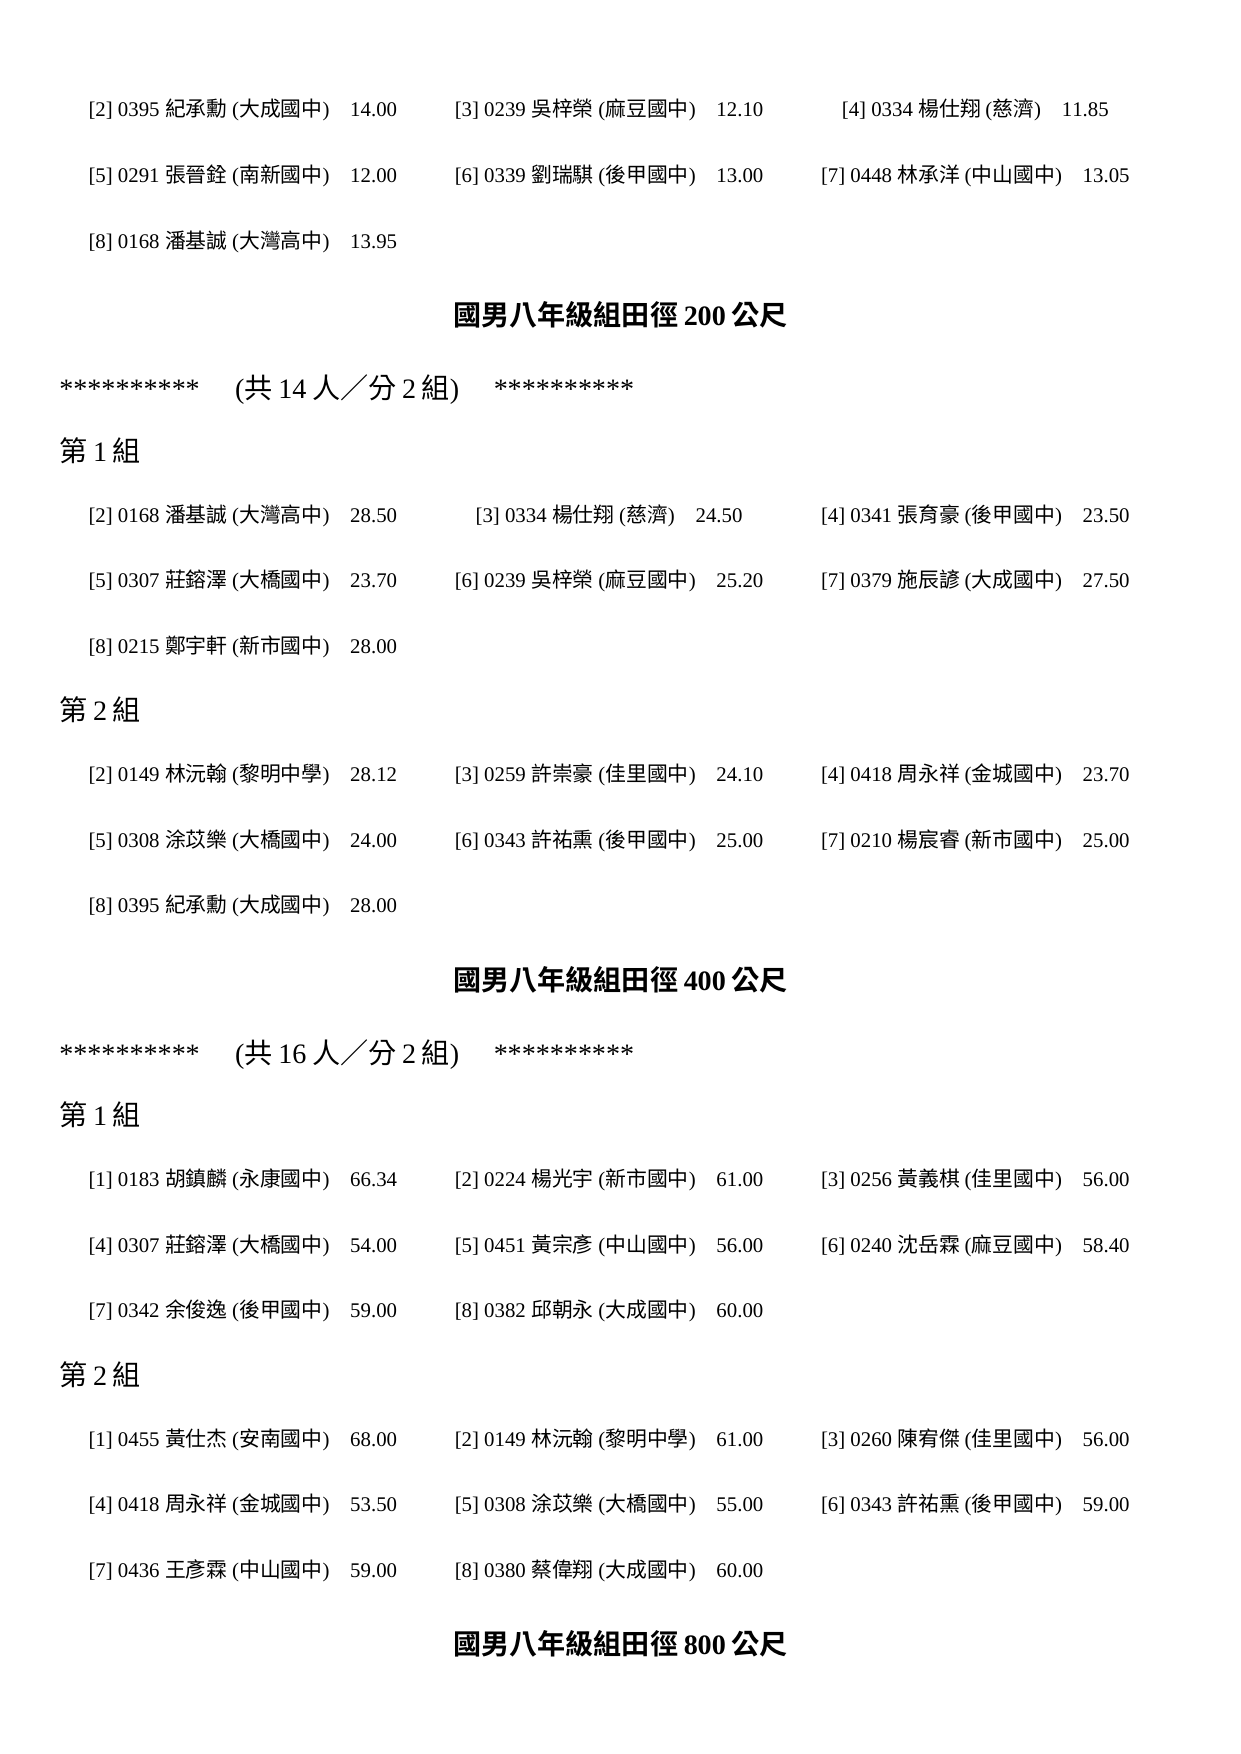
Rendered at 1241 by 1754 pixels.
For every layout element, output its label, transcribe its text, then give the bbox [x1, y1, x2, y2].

table_header [2] 0168 潘基誠 (大灣高中) 28.50 [59, 470, 426, 535]
table_cell [6] 0343 許祐熏 (後甲國中) 25.00 [426, 795, 792, 860]
table_cell [7] 0448 林承洋 (中山國中) 13.05 [792, 130, 1159, 196]
table_cell [5] 0307 莊鎔澤 (大橋國中) 23.70 [59, 535, 426, 601]
table_header [3] 0259 許崇豪 (佳里國中) 24.10 [426, 729, 792, 795]
table_header [3] 0239 吳梓榮 (麻豆國中) 12.10 [426, 65, 792, 130]
text ********** (共16人／分2組) ********** 第1組 [59, 1009, 1181, 1134]
table_cell [792, 1266, 1159, 1331]
subtitle 國男八年級組田徑400公尺 [59, 936, 1181, 999]
table_cell [7] 0210 楊宸睿 (新市國中) 25.00 [792, 795, 1159, 860]
table_header [2] 0224 楊光宇 (新市國中) 61.00 [426, 1134, 792, 1200]
table_cell [7] 0342 余俊逸 (後甲國中) 59.00 [59, 1266, 426, 1331]
table_cell [8] 0215 鄭宇軒 (新市國中) 28.00 [59, 601, 426, 667]
table_header [4] 0334 楊仕翔 (慈濟) 11.85 [792, 65, 1159, 130]
subtitle 國男八年級組田徑200公尺 [59, 272, 1181, 334]
table_header [1] 0183 胡鎮麟 (永康國中) 66.34 [59, 1134, 426, 1200]
table_header [2] 0149 林沅翰 (黎明中學) 28.12 [59, 729, 426, 795]
table_cell [8] 0382 邱朝永 (大成國中) 60.00 [426, 1266, 792, 1331]
text 第2組 [59, 1331, 1181, 1394]
table_cell [426, 860, 792, 926]
table_cell [5] 0451 黃宗彥 (中山國中) 56.00 [426, 1200, 792, 1266]
table_cell [426, 196, 792, 261]
table_cell [6] 0339 劉瑞騏 (後甲國中) 13.00 [426, 130, 792, 196]
table_header [3] 0334 楊仕翔 (慈濟) 24.50 [426, 470, 792, 535]
table_cell [7] 0379 施辰諺 (大成國中) 27.50 [792, 535, 1159, 601]
table_cell [6] 0239 吳梓榮 (麻豆國中) 25.20 [426, 535, 792, 601]
table_header [3] 0260 陳宥傑 (佳里國中) 56.00 [792, 1394, 1159, 1459]
table_cell [8] 0380 蔡偉翔 (大成國中) 60.00 [426, 1525, 792, 1591]
table_cell [5] 0308 涂苡樂 (大橋國中) 55.00 [426, 1459, 792, 1525]
table_cell [426, 601, 792, 667]
table_cell [4] 0307 莊鎔澤 (大橋國中) 54.00 [59, 1200, 426, 1266]
table_cell [8] 0395 紀承勳 (大成國中) 28.00 [59, 860, 426, 926]
table_cell [6] 0240 沈岳霖 (麻豆國中) 58.40 [792, 1200, 1159, 1266]
table_cell [5] 0291 張晉銓 (南新國中) 12.00 [59, 130, 426, 196]
table_header [2] 0395 紀承勳 (大成國中) 14.00 [59, 65, 426, 130]
table_cell [792, 601, 1159, 667]
subtitle 國男八年級組田徑800公尺 [59, 1601, 1181, 1663]
table_header [2] 0149 林沅翰 (黎明中學) 61.00 [426, 1394, 792, 1459]
table_cell [792, 860, 1159, 926]
table_header [4] 0418 周永祥 (金城國中) 23.70 [792, 729, 1159, 795]
table_cell [7] 0436 王彥霖 (中山國中) 59.00 [59, 1525, 426, 1591]
table_cell [4] 0418 周永祥 (金城國中) 53.50 [59, 1459, 426, 1525]
table_cell [792, 196, 1159, 261]
table_cell [8] 0168 潘基誠 (大灣高中) 13.95 [59, 196, 426, 261]
table_header [1] 0455 黃仕杰 (安南國中) 68.00 [59, 1394, 426, 1459]
table_header [4] 0341 張育豪 (後甲國中) 23.50 [792, 470, 1159, 535]
table_header [3] 0256 黃義棋 (佳里國中) 56.00 [792, 1134, 1159, 1200]
table_cell [5] 0308 涂苡樂 (大橋國中) 24.00 [59, 795, 426, 860]
text 第2組 [59, 667, 1181, 729]
text ********** (共14人／分2組) ********** 第1組 [59, 345, 1181, 470]
table_cell [792, 1525, 1159, 1591]
table_cell [6] 0343 許祐熏 (後甲國中) 59.00 [792, 1459, 1159, 1525]
